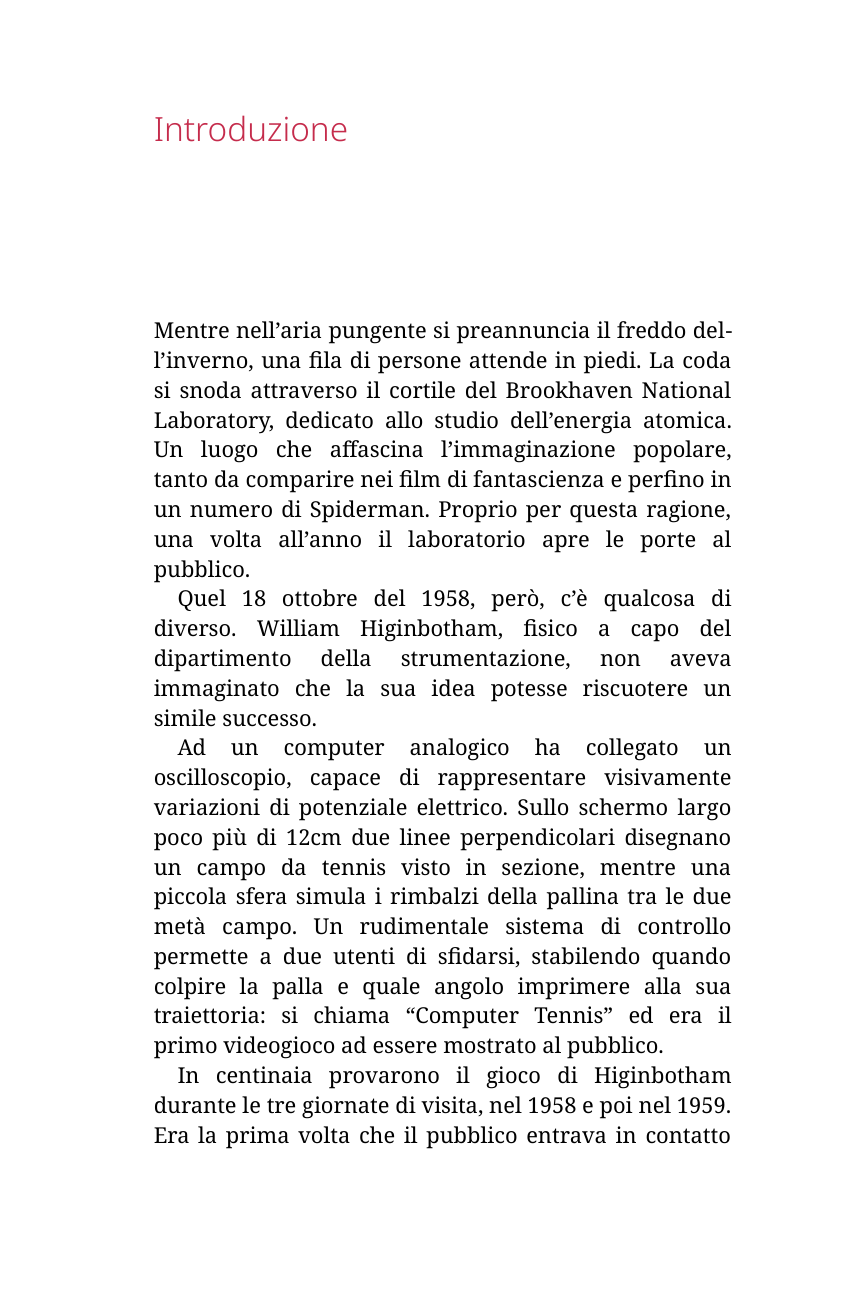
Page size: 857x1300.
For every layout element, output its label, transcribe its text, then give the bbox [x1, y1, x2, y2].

text Ad un computer analogico ha collegato un oscilloscopio, capace di rappresentare visivamente variazioni di potenziale elettrico. Sullo schermo largo poco più di 12cm due linee perpendicolari disegnano un campo da tennis visto in sezione, mentre una piccola sfera simula i rimbalzi della pallina tra le due metà campo. Un rudimentale sistema di controllo permette a due utenti di sfidarsi, stabilendo quando colpire la palla e quale angolo imprimere alla sua traiettoria: si chiama “Computer Tennis” ed era il primo videogioco ad essere mostrato al pubblico. [153, 732, 732, 1060]
text In centinaia provarono il gioco di Higinbotham durante le tre giornate di visita, nel 1958 e poi nel 1959. Era la prima volta che il pubblico entrava in contatto [153, 1060, 732, 1149]
text Mentre nell’aria pungente si preannuncia il freddo del­l’inverno, una fila di persone attende in piedi. La coda si snoda attraverso il cortile del Brookhaven National Laboratory, dedicato allo studio dell’energia atomica. Un luogo che affascina l’immaginazione popolare, tanto da comparire nei film di fantascienza e perfino in un numero di Spiderman. Proprio per questa ragione, una volta all’anno il laboratorio apre le porte al pubblico. [153, 315, 732, 583]
text Quel 18 ottobre del 1958, però, c’è qualcosa di diverso. William Higinbotham, fisico a capo del dipartimento della strumentazione, non aveva immaginato che la sua idea potesse riscuotere un simile successo. [153, 583, 732, 732]
subtitle Introduzione [153, 106, 732, 152]
